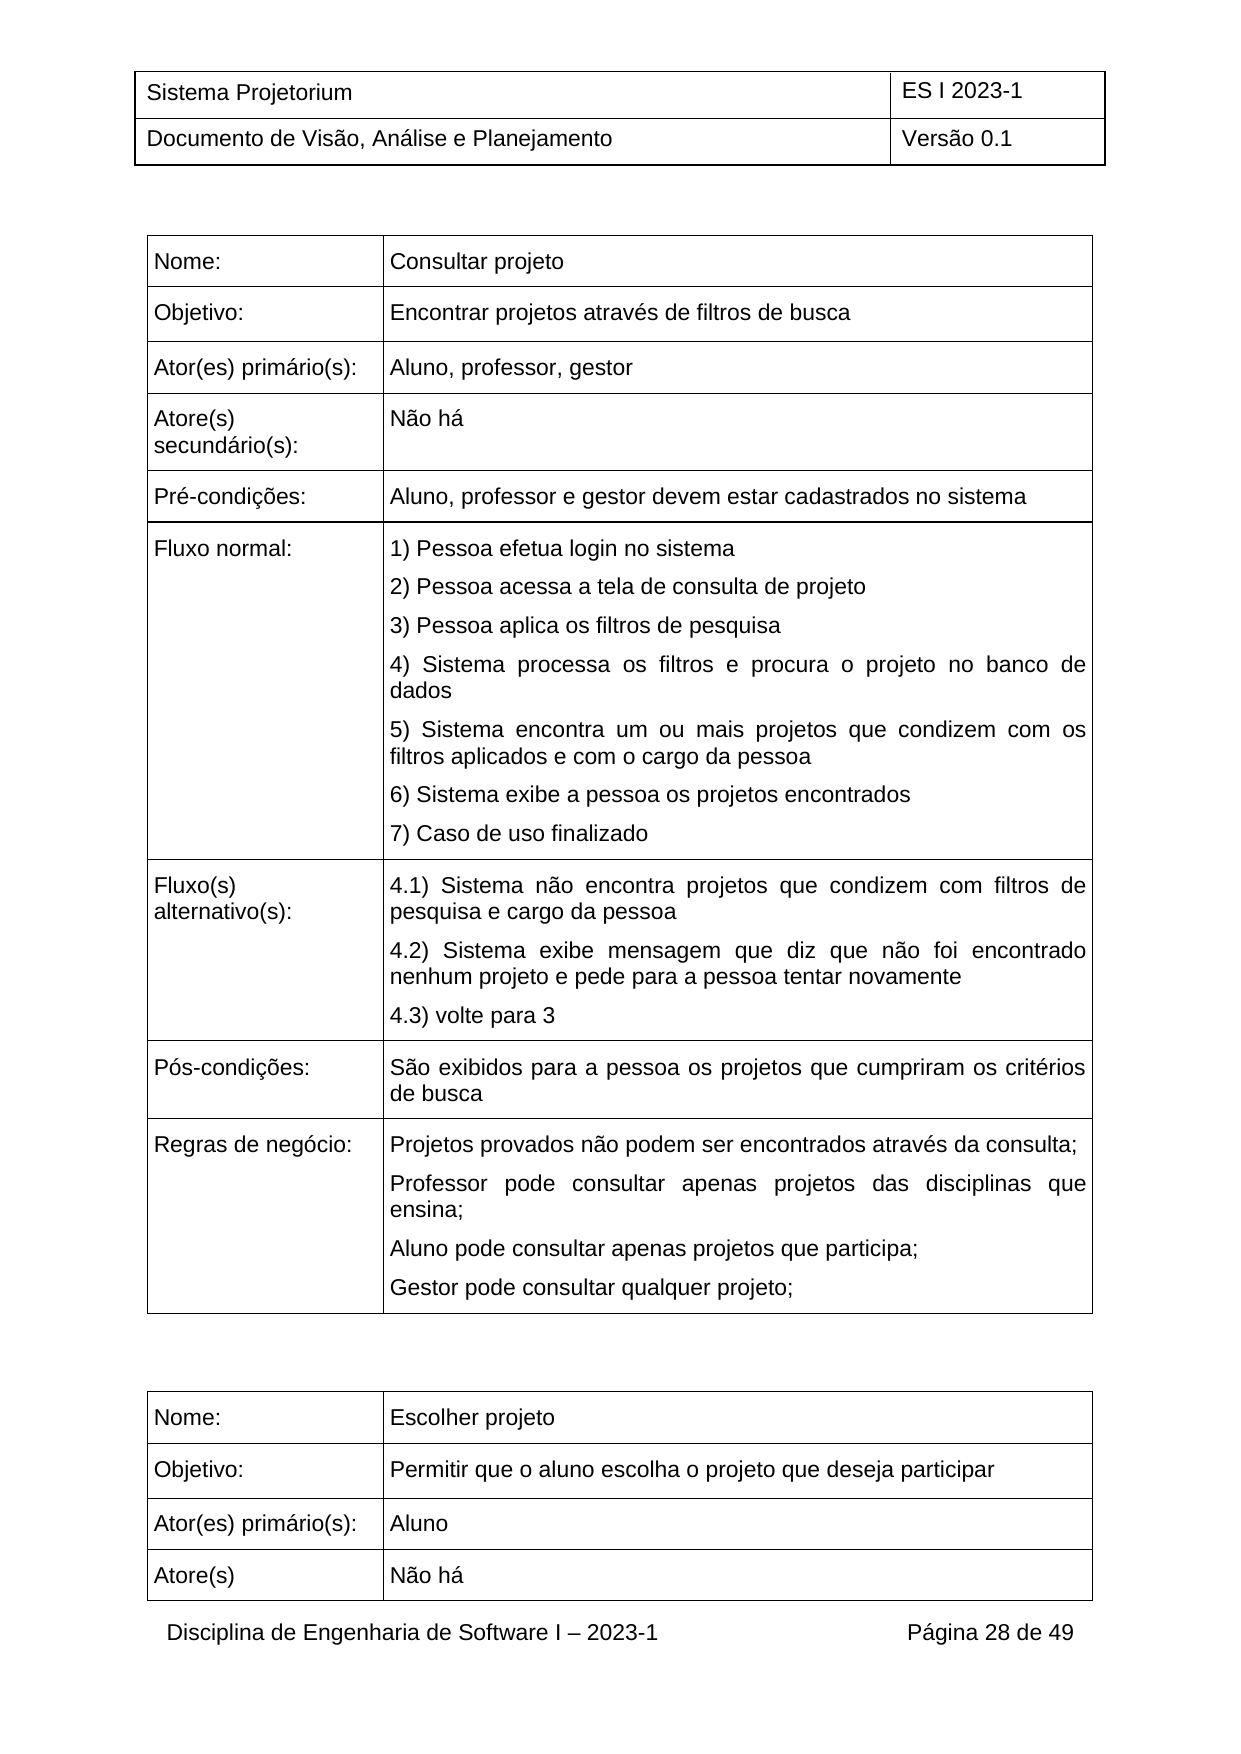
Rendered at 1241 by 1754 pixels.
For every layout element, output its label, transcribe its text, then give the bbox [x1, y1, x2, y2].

table_cell Atore(s) [148, 1550, 383, 1600]
table_cell Objetivo: [148, 287, 383, 341]
table_cell São exibidos para a pessoa os projetos que cumpriram os critérios de busca [384, 1041, 1092, 1118]
table_cell Ator(es) primário(s): [148, 1499, 383, 1549]
table_header Nome: [148, 236, 383, 286]
table_header Escolher projeto [384, 1392, 1092, 1442]
table_cell Aluno [384, 1499, 1092, 1549]
table_cell Pós-condições: [148, 1041, 383, 1118]
table_cell Não há [384, 1550, 1092, 1600]
table_header Nome: [148, 1392, 383, 1442]
table_cell Encontrar projetos através de filtros de busca [384, 287, 1092, 341]
table_cell Objetivo: [148, 1444, 383, 1497]
table_header Consultar projeto [384, 236, 1092, 286]
table_cell Não há [384, 394, 1092, 470]
table_cell Fluxo normal: [148, 523, 383, 859]
table_cell Ator(es) primário(s): [148, 342, 383, 392]
table_cell Projetos provados não podem ser encontrados através da consulta; Professor pode consultar apenas projetos das disciplinas que ensina; Aluno pode consultar apenas projetos que participa; Gestor pode consultar qualquer projeto; [384, 1119, 1092, 1312]
table_cell Regras de negócio: [148, 1119, 383, 1312]
table_cell Pré-condições: [148, 471, 383, 521]
table_cell Fluxo(s) alternativo(s): [148, 860, 383, 1040]
table_cell 4.1) Sistema não encontra projetos que condizem com filtros de pesquisa e cargo da pessoa 4.2) Sistema exibe mensagem que diz que não foi encontrado nenhum projeto e pede para a pessoa tentar novamente 4.3) volte para 3 [384, 860, 1092, 1040]
table_cell Atore(s) secundário(s): [148, 394, 383, 470]
table_cell Permitir que o aluno escolha o projeto que deseja participar [384, 1444, 1092, 1497]
table_cell Aluno, professor e gestor devem estar cadastrados no sistema [384, 471, 1092, 521]
table_cell Aluno, professor, gestor [384, 342, 1092, 392]
table_cell 1) Pessoa efetua login no sistema 2) Pessoa acessa a tela de consulta de projeto 3) Pessoa aplica os filtros de pesquisa 4) Sistema processa os filtros e procura o projeto no banco de dados 5) Sistema encontra um ou mais projetos que condizem com os filtros aplicados e com o cargo da pessoa 6) Sistema exibe a pessoa os projetos encontrados 7) Caso de uso finalizado [384, 523, 1092, 859]
